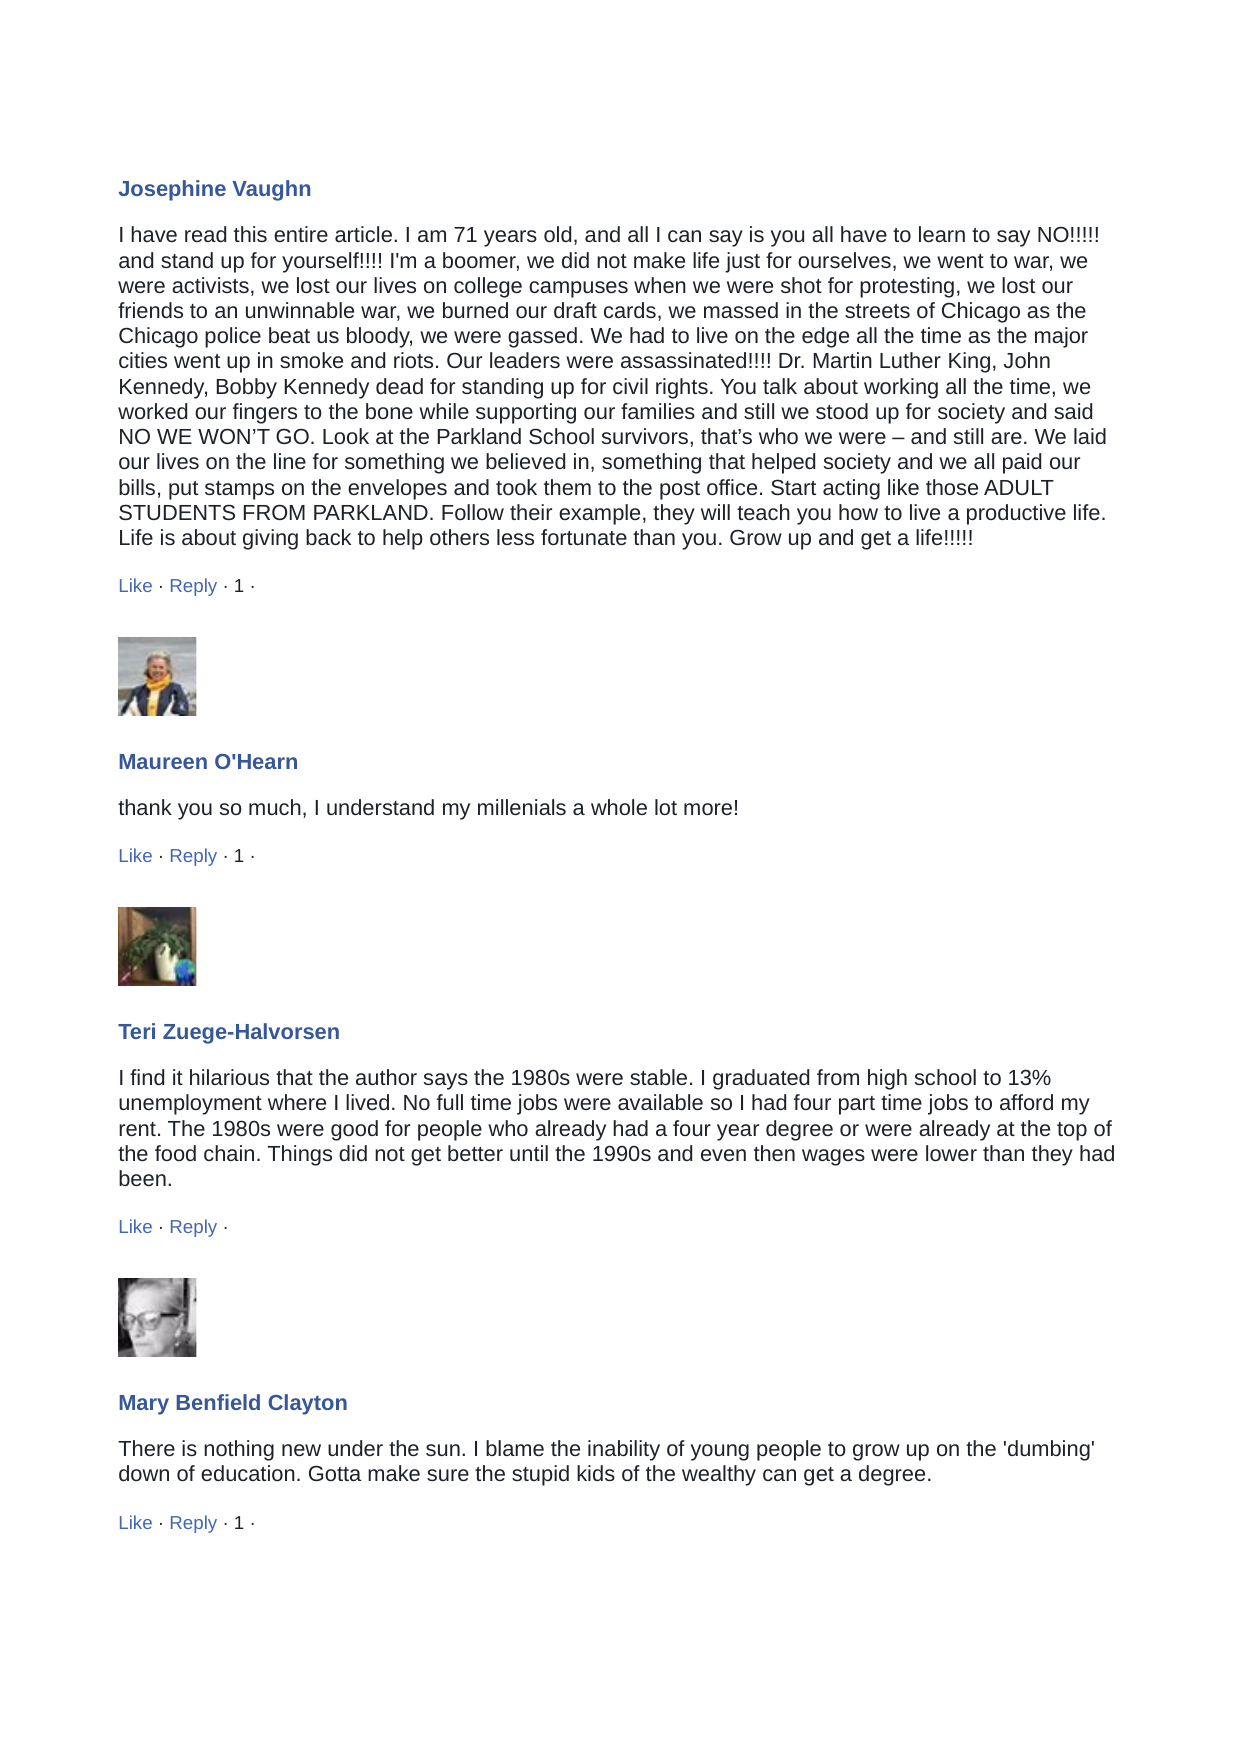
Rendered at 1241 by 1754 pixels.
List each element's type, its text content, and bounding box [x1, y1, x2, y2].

text Teri Zuege-Halvorsen [118, 1019, 1122, 1044]
picture [118, 907, 197, 986]
text There is nothing new under the sun. I blame the inability of young people to grow up on the 'dumbing' down of education. Gotta make sure the stupid kids of the wealthy can get a degree. [118, 1436, 1122, 1486]
text Like · Reply · [118, 1216, 1122, 1238]
text I have read this entire article. I am 71 years old, and all I can say is you all have to learn to say NO!!!!! and stand up for yourself!!!! I'm a boomer, we did not make life just for ourselves, we went to war, we were activists, we lost our lives on college campuses when we were shot for protesting, we lost our friends to an unwinnable war, we burned our draft cards, we massed in the streets of Chicago as the Chicago police beat us bloody, we were gassed. We had to live on the edge all the time as the major cities went up in smoke and riots. Our leaders were assassinated!!!! Dr. Martin Luther King, John Kennedy, Bobby Kennedy dead for standing up for civil rights. You talk about working all the time, we worked our fingers to the bone while supporting our families and still we stood up for society and said NO WE WON’T GO. Look at the Parkland School survivors, that’s who we were – and still are. We laid our lives on the line for something we believed in, something that helped society and we all paid our bills, put stamps on the envelopes and took them to the post office. Start acting like those ADULT STUDENTS FROM PARKLAND. Follow their example, they will teach you how to live a productive life. Life is about giving back to help others less fortunate than you. Grow up and get a life!!!!! [118, 222, 1122, 550]
text I find it hilarious that the author says the 1980s were stable. I graduated from high school to 13% unemployment where I lived. No full time jobs were available so I had four part time jobs to afford my rent. The 1980s were good for people who already had a four year degree or were already at the top of the food chain. Things did not get better until the 1990s and even then wages were lower than they had been. [118, 1065, 1122, 1191]
text Josephine Vaughn [118, 176, 1122, 202]
picture [118, 1278, 197, 1357]
text thank you so much, I understand my millenials a whole lot more! [118, 795, 1122, 820]
text Like · Reply · 1 · [118, 575, 1116, 597]
text Maureen O'Hearn [118, 749, 1122, 774]
text Like · Reply · 1 · [118, 1511, 1116, 1533]
text Like · Reply · 1 · [118, 845, 1116, 867]
picture [118, 637, 197, 716]
text Mary Benfield Clayton [118, 1390, 1122, 1415]
